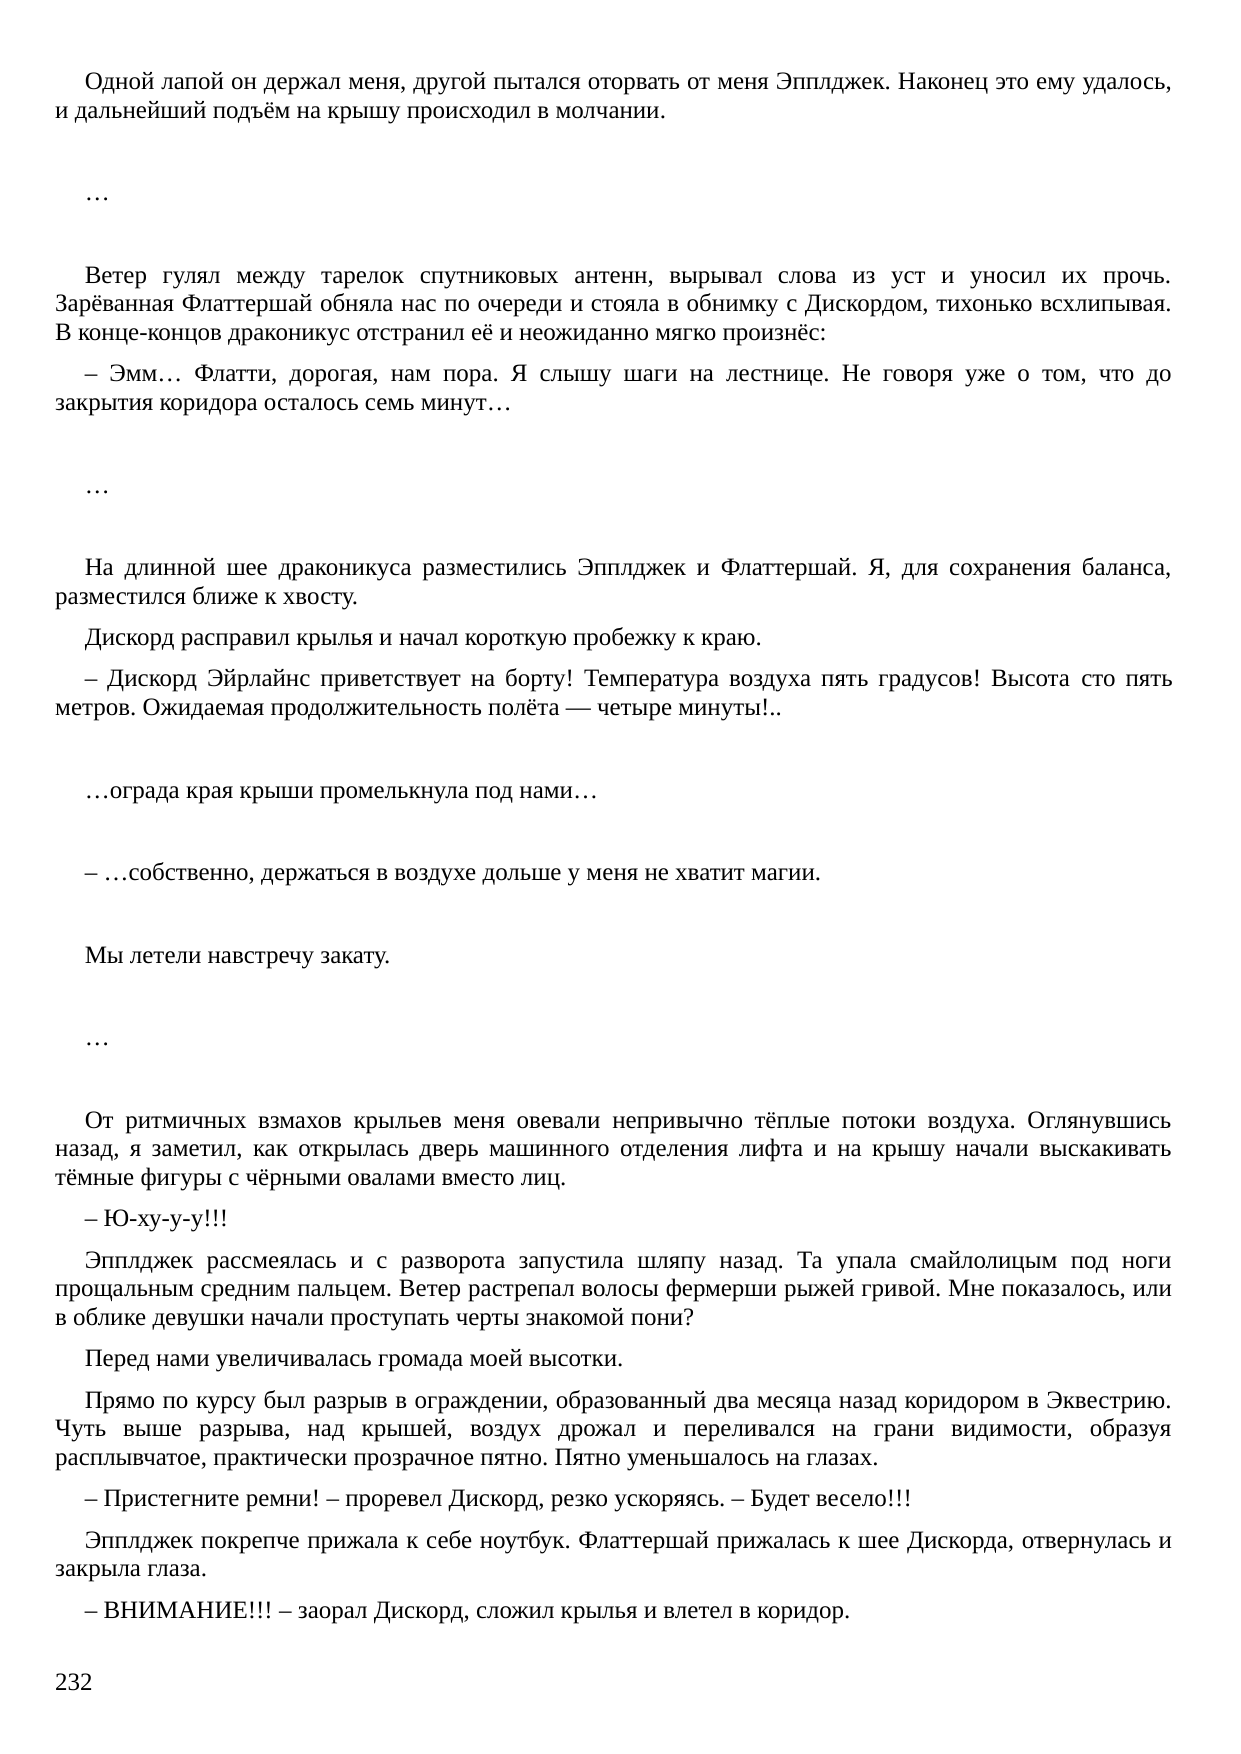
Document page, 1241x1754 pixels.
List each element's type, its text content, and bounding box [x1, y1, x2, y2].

text – …собственно, держаться в воздухе дольше у меня не хватит магии. [55, 857, 1173, 886]
text Эпплджек покрепче прижала к себе ноутбук. Флаттершай прижалась к шее Дискорда, отвернулась и закрыла глаза. [55, 1525, 1173, 1582]
text На длинной шее драконикуса разместились Эпплджек и Флаттершай. Я, для сохранения баланса, разместился ближе к хвосту. [55, 552, 1173, 610]
text … [55, 1022, 1173, 1051]
text – Пристегните ремни! – проревел Дискорд, резко ускоряясь. – Будет весело!!! [55, 1483, 1173, 1512]
text … [55, 177, 1173, 206]
text Ветер гулял между тарелок спутниковых антенн, вырывал слова из уст и уносил их прочь. Зарёванная Флаттершай обняла нас по очереди и стояла в обнимку с Дискордом, тихонько всхлипывая. В конце-концов драконикус отстранил её и неожиданно мягко произнёс: [55, 260, 1173, 346]
text Мы летели навстречу закату. [55, 940, 1173, 968]
text Перед нами увеличивалась громада моей высотки. [55, 1343, 1173, 1372]
text – Ю-ху-у-у!!! [55, 1203, 1173, 1232]
text Одной лапой он держал меня, другой пытался оторвать от меня Эпплджек. Наконец это ему удалось, и дальнейший подъём на крышу происходил в молчании. [55, 66, 1173, 123]
text – ВНИМАНИЕ!!! – заорал Дискорд, сложил крылья и влетел в коридор. [55, 1595, 1173, 1623]
text …ограда края крыши промелькнула под нами… [55, 775, 1173, 803]
text От ритмичных взмахов крыльев меня овевали непривычно тёплые потоки воздуха. Оглянувшись назад, я заметил, как открылась дверь машинного отделения лифта и на крышу начали выскакивать тёмные фигуры с чёрными овалами вместо лиц. [55, 1105, 1173, 1191]
text Эпплджек рассмеялась и с разворота запустила шляпу назад. Та упала смайлолицым под ноги прощальным средним пальцем. Ветер растрепал волосы фермерши рыжей гривой. Мне показалось, или в облике девушки начали проступать черты знакомой пони? [55, 1245, 1173, 1331]
text Прямо по курсу был разрыв в ограждении, образованный два месяца назад коридором в Эквестрию. Чуть выше разрыва, над крышей, воздух дрожал и переливался на грани видимости, образуя расплывчатое, практически прозрачное пятно. Пятно уменьшалось на глазах. [55, 1385, 1173, 1471]
text … [55, 470, 1173, 498]
text – Эмм… Флатти, дорогая, нам пора. Я слышу шаги на лестнице. Не говоря уже о том, что до закрытия коридора осталось семь минут… [55, 358, 1173, 416]
text – Дискорд Эйрлайнс приветствует на борту! Температура воздуха пять градусов! Высота сто пять метров. Ожидаемая продолжительность полёта — четыре минуты!.. [55, 663, 1173, 721]
text Дискорд расправил крылья и начал короткую пробежку к краю. [55, 622, 1173, 651]
